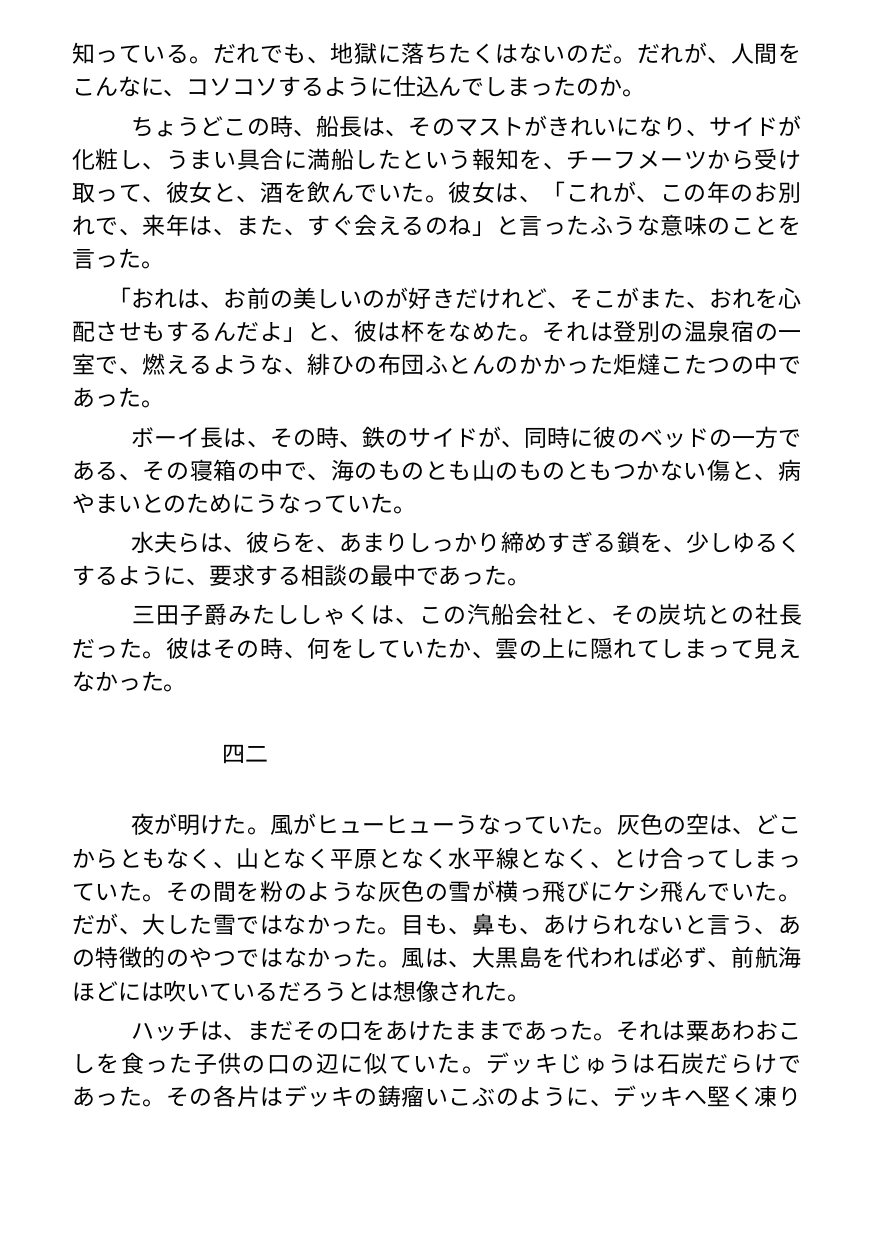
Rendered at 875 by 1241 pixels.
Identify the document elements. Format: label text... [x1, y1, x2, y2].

text ちょうどこの時、船長は、そのマストがきれいになり、サイドが化粧し、うまい具合に満船したという報知を、チーフメーツから受け取って、彼女と、酒を飲んでいた。彼女は、「これが、この年のお別れで、来年は、また、すぐ会えるのね」と言ったふうな意味のことを言った。 [72, 108, 802, 274]
text ハッチは、まだその口をあけたままであった。それは粟あわおこしを食った子供の口の辺に似ていた。デッキじゅうは石炭だらけであった。その各片はデッキの鋳瘤いこぶのように、デッキへ堅く凍り [72, 1013, 802, 1112]
text 知っている。だれでも、地獄に落ちたくはないのだ。だれが、人間をこんなに、コソコソするように仕込んでしまったのか。 [72, 36, 802, 102]
text 「おれは、お前の美しいのが好きだけれど、そこがまた、おれを心配させもするんだよ」と、彼は杯をなめた。それは登別の温泉宿の一室で、燃えるような、緋ひの布団ふとんのかかった炬燵こたつの中であった。 [72, 281, 802, 413]
text 水夫らは、彼らを、あまりしっかり締めすぎる鎖を、少しゆるくするように、要求する相談の最中であった。 [72, 525, 802, 591]
text ボーイ長は、その時、鉄のサイドが、同時に彼のベッドの一方である、その寝箱の中で、海のものとも山のものともつかない傷と、病やまいとのためにうなっていた。 [72, 419, 802, 519]
text 四二 [72, 736, 802, 769]
text 三田子爵みたししゃくは、この汽船会社と、その炭坑との社長だった。彼はその時、何をしていたか、雲の上に隠れてしまって見えなかった。 [72, 597, 802, 697]
text 夜が明けた。風がヒューヒューうなっていた。灰色の空は、どこからともなく、山となく平原となく水平線となく、とけ合ってしまっていた。その間を粉のような灰色の雪が横っ飛びにケシ飛んでいた。だが、大した雪ではなかった。目も、鼻も、あけられないと言う、あの特徴的のやつではなかった。風は、大黒島を代われば必ず、前航海ほどには吹いているだろうとは想像された。 [72, 807, 802, 1007]
